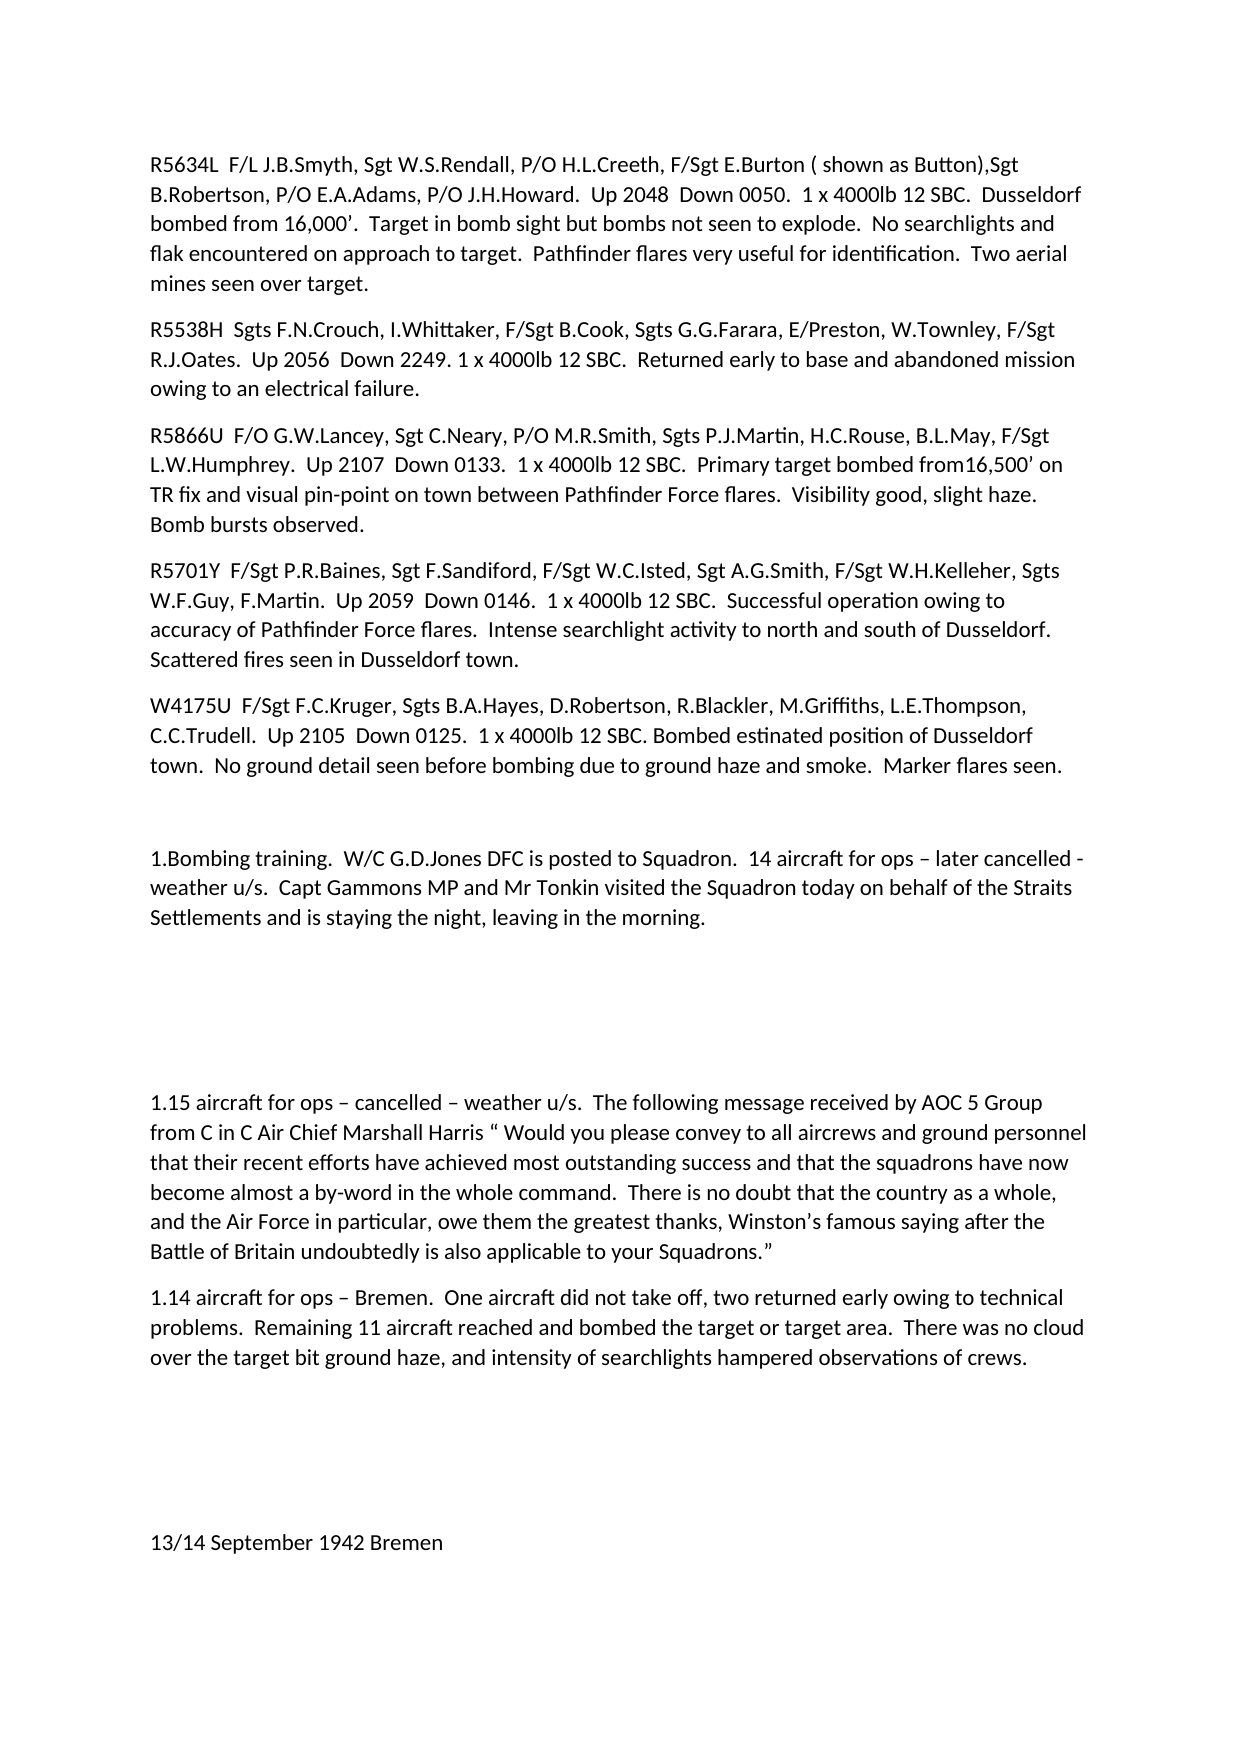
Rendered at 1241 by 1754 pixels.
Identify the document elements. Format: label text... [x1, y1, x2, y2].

text R5701Y F/Sgt P.R.Baines, Sgt F.Sandiford, F/Sgt W.C.Isted, Sgt A.G.Smith, F/Sgt W.H.Kelleher, Sgts W.F.Guy, F.Martin. Up 2059 Down 0146. 1 x 4000lb 12 SBC. Successful operation owing to accuracy of Pathfinder Force flares. Intense searchlight activity to north and south of Dusseldorf. Scattered fires seen in Dusseldorf town. [150, 556, 1090, 673]
text R5634L F/L J.B.Smyth, Sgt W.S.Rendall, P/O H.L.Creeth, F/Sgt E.Burton ( shown as Button),Sgt B.Robertson, P/O E.A.Adams, P/O J.H.Howard. Up 2048 Down 0050. 1 x 4000lb 12 SBC. Dusseldorf bombed from 16,000’. Target in bomb sight but bombs not seen to explode. No searchlights and flak encountered on approach to target. Pathfinder flares very useful for identification. Two aerial mines seen over target. [150, 150, 1090, 297]
text W4175U F/Sgt F.C.Kruger, Sgts B.A.Hayes, D.Robertson, R.Blackler, M.Griffiths, L.E.Thompson, C.C.Trudell. Up 2105 Down 0125. 1 x 4000lb 12 SBC. Bombed estinated position of Dusseldorf town. No ground detail seen before bombing due to ground haze and smoke. Marker flares seen. [150, 692, 1090, 779]
text 1.15 aircraft for ops – cancelled – weather u/s. The following message received by AOC 5 Group from C in C Air Chief Marshall Harris “ Would you please convey to all aircrews and ground personnel that their recent efforts have achieved most outstanding success and that the squadrons have now become almost a by-word in the whole command. There is no doubt that the country as a whole, and the Air Force in particular, owe them the greatest thanks, Winston’s famous saying after the Battle of Britain undoubtedly is also applicable to your Squadrons.” [150, 1088, 1090, 1265]
text R5866U F/O G.W.Lancey, Sgt C.Neary, P/O M.R.Smith, Sgts P.J.Martin, H.C.Rouse, B.L.May, F/Sgt L.W.Humphrey. Up 2107 Down 0133. 1 x 4000lb 12 SBC. Primary target bombed from16,500’ on TR fix and visual pin-point on town between Pathfinder Force flares. Visibility good, slight haze. Bomb bursts observed. [150, 421, 1090, 538]
text 1.Bombing training. W/C G.D.Jones DFC is posted to Squadron. 14 aircraft for ops – later cancelled - weather u/s. Capt Gammons MP and Mr Tonkin visited the Squadron today on behalf of the Straits Settlements and is staying the night, leaving in the morning. [150, 844, 1090, 931]
text 13/14 September 1942 Bremen [150, 1528, 1090, 1556]
text 1.14 aircraft for ops – Bremen. One aircraft did not take off, two returned early owing to technical problems. Remaining 11 aircraft reached and bombed the target or target area. There was no cloud over the target bit ground haze, and intensity of searchlights hampered observations of crews. [150, 1283, 1090, 1371]
text R5538H Sgts F.N.Crouch, I.Whittaker, F/Sgt B.Cook, Sgts G.G.Farara, E/Preston, W.Townley, F/Sgt R.J.Oates. Up 2056 Down 2249. 1 x 4000lb 12 SBC. Returned early to base and abandoned mission owing to an electrical failure. [150, 315, 1090, 402]
